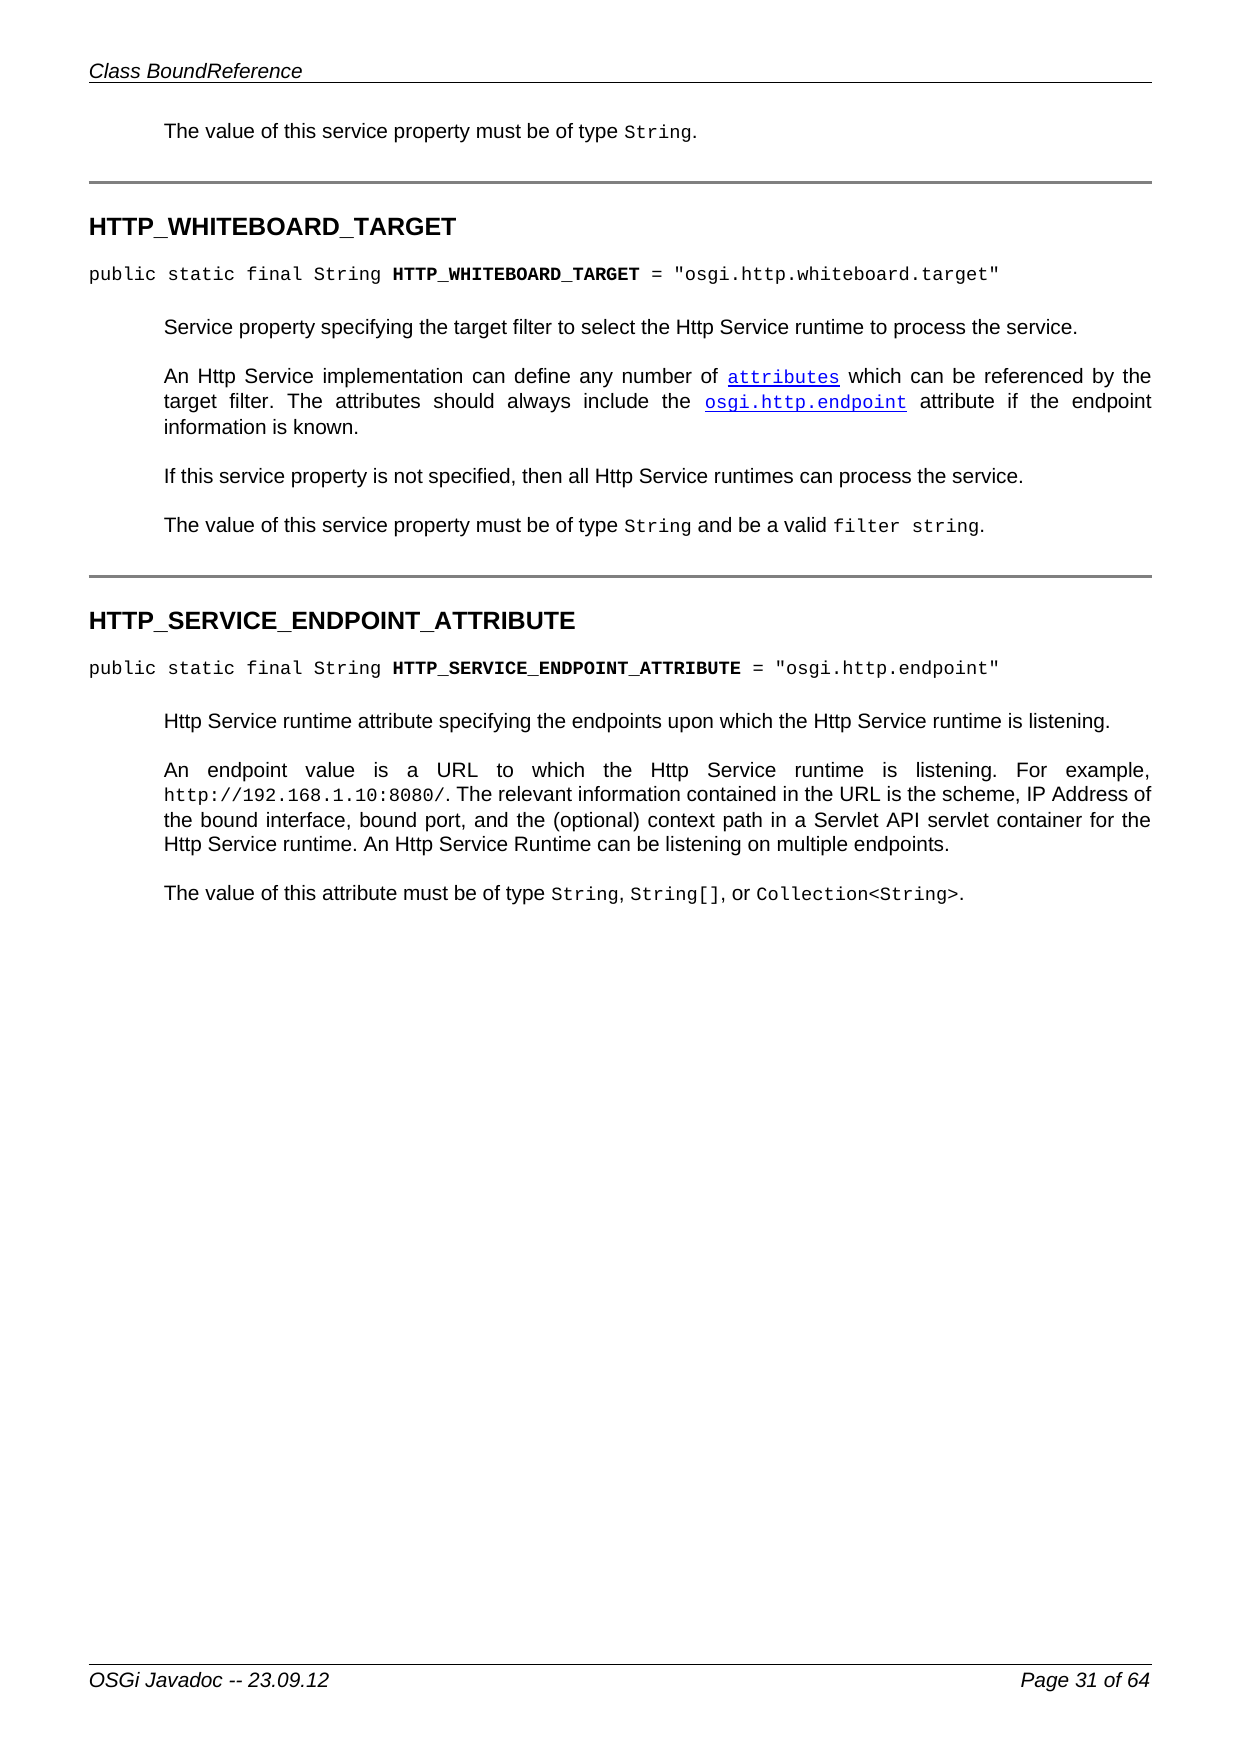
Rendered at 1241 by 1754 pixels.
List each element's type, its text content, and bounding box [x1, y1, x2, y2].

text Service property specifying the target filter to select the Http Service runtime to process the service. [163, 315, 1152, 339]
text Http Service runtime attribute specifying the endpoints upon which the Http Service runtime is listening. [163, 709, 1152, 733]
text public static final String HTTP_WHITEBOARD_TARGET = "osgi.http.whiteboard.target" [88, 265, 1152, 286]
text An Http Service implementation can define any number of attributes which can be referenced by the target filter. The attributes should always include the osgi.http.endpoint attribute if the endpoint information is known. [163, 364, 1152, 438]
text public static final String HTTP_SERVICE_ENDPOINT_ATTRIBUTE = "osgi.http.endpoint" [88, 659, 1152, 680]
text The value of this service property must be of type String. [163, 118, 1152, 144]
text If this service property is not specified, then all Http Service runtimes can process the service. [163, 463, 1152, 487]
subtitle HTTP_WHITEBOARD_TARGET [88, 212, 1152, 241]
text The value of this service property must be of type String and be a valid filter string. [163, 512, 1152, 538]
subtitle HTTP_SERVICE_ENDPOINT_ATTRIBUTE [88, 606, 1152, 635]
text The value of this attribute must be of type String, String[], or Collection<String>. [163, 880, 1152, 906]
text An endpoint value is a URL to which the Http Service runtime is listening. For example, http://192.168.1.10:8080/. The relevant information contained in the URL is the scheme, IP Address of the bound interface, bound port, and the (optional) context path in a Servlet API servlet container for the Http Service runtime. An Http Service Runtime can be listening on multiple endpoints. [163, 758, 1152, 855]
